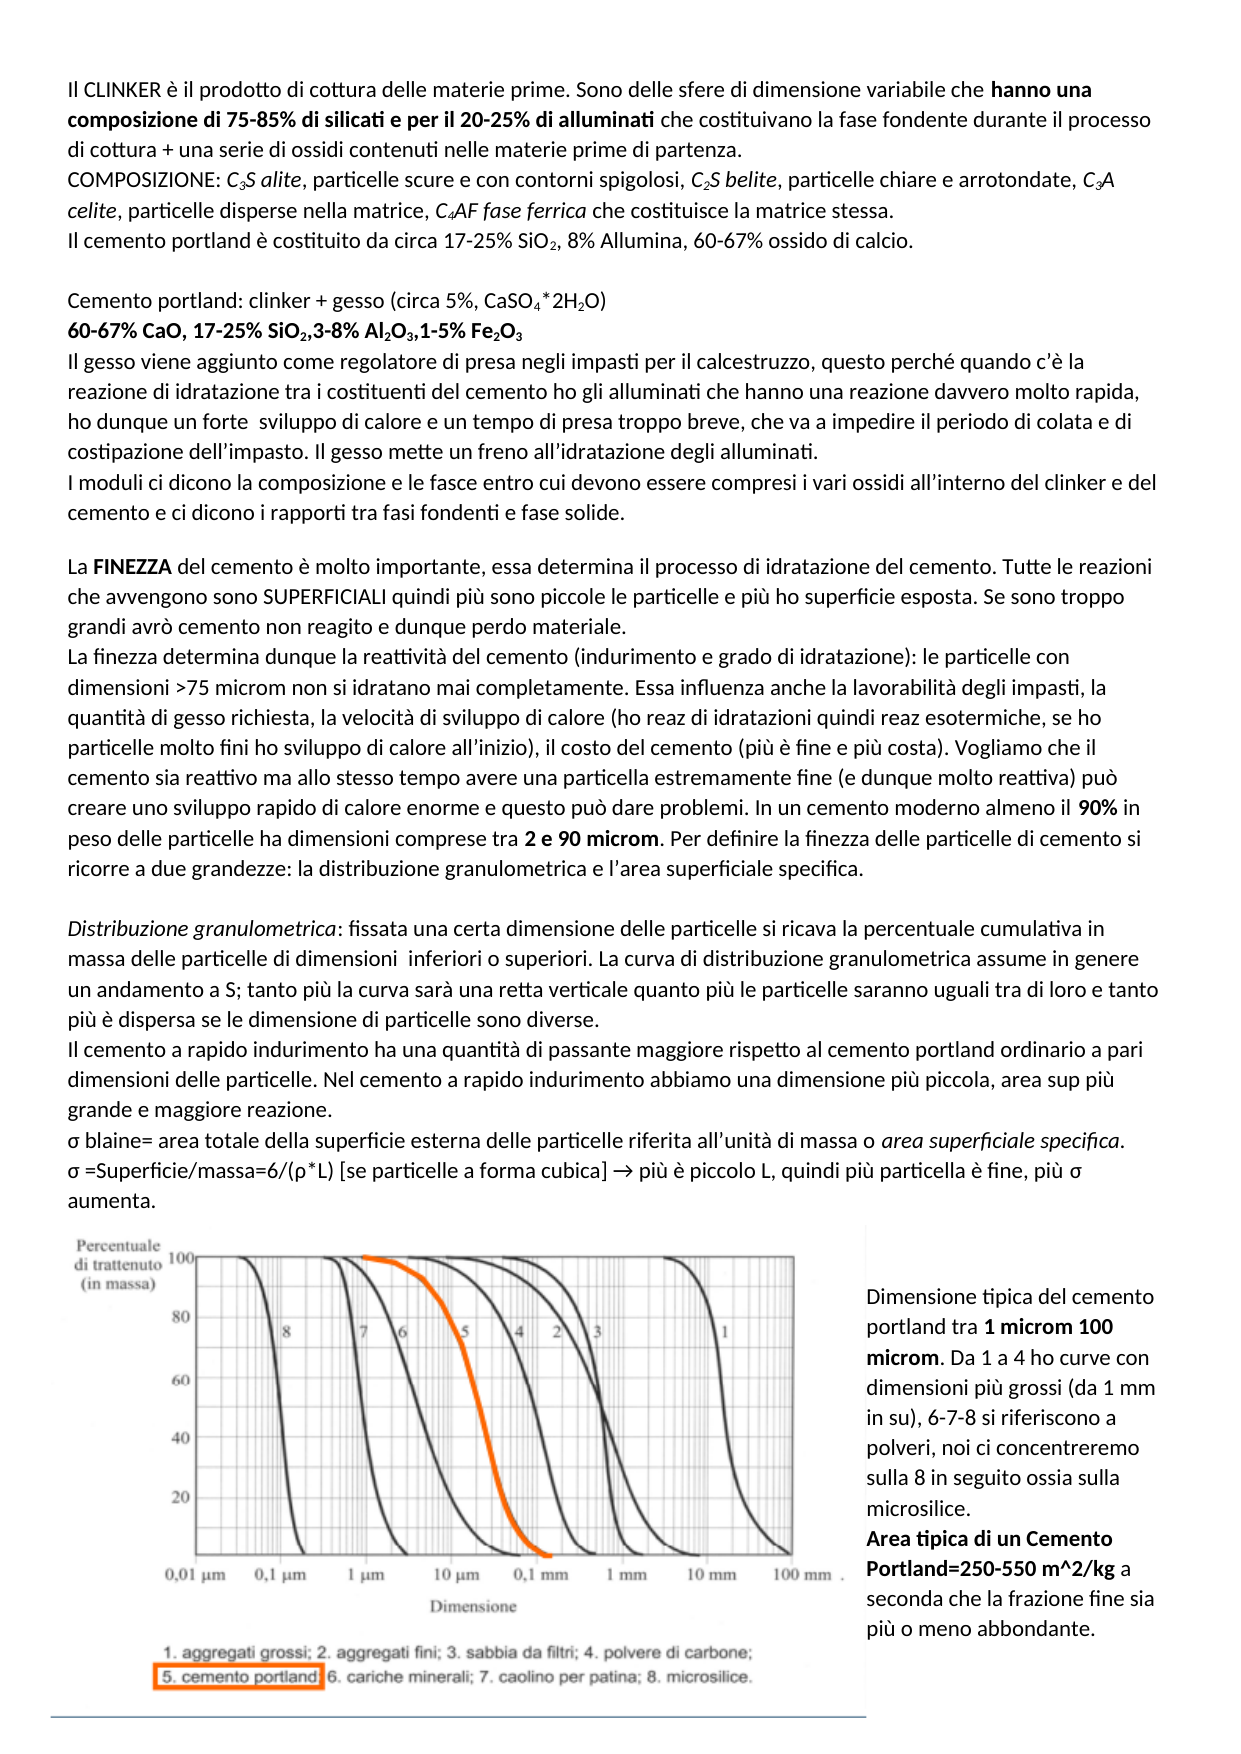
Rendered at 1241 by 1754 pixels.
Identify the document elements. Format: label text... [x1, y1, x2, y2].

text Dimensione tipica del cemento portland tra 1 microm 100 microm. Da 1 a 4 ho curve con dimensioni più grossi (da 1 mm in su), 6-7-8 si riferiscono a polveri, noi ci concentreremo sulla 8 in seguito ossia sulla microsilice. Area tipica di un Cemento Portland=250-550 m^2/kg a seconda che la frazione fine sia più o meno abbondante. [867, 1233, 1165, 1642]
text Il CLINKER è il prodotto di cottura delle materie prime. Sono delle sfere di dimensione variabile che hanno una composizione di 75-85% di silicati e per il 20-25% di alluminati che costituivano la fase fondente durante il processo di cottura + una serie di ossidi contenuti nelle materie prime di partenza. COMPOSIZIONE: C3S alite, particelle scure e con contorni spigolosi, C2S belite, particelle chiare e arrotondate, C3A celite, particelle disperse nella matrice, C4AF fase ferrica che costituisce la matrice stessa. Il cemento portland è costituito da circa 17-25% SiO2, 8% Allumina, 60-67% ossido di calcio. Cemento portland: clinker + gesso (circa 5%, CaSO4*2H2O) 60-67% CaO, 17-25% SiO2,3-8% Al2O3,1-5% Fe2O3 Il gesso viene aggiunto come regolatore di presa negli impasti per il calcestruzzo, questo perché quando c’è la reazione di idratazione tra i costituenti del cemento ho gli alluminati che hanno una reazione davvero molto rapida, ho dunque un forte sviluppo di calore e un tempo di presa troppo breve, che va a impedire il periodo di colata e di costipazione dell’impasto. Il gesso mette un freno all’idratazione degli alluminati. I moduli ci dicono la composizione e le fasce entro cui devono essere compresi i vari ossidi all’interno del clinker e del cemento e ci dicono i rapporti tra fasi fondenti e fase solide. [67, 75, 1165, 526]
text La FINEZZA del cemento è molto importante, essa determina il processo di idratazione del cemento. Tutte le reazioni che avvengono sono SUPERFICIALI quindi più sono piccole le particelle e più ho superficie esposta. Se sono troppo grandi avrò cemento non reagito e dunque perdo materiale. La finezza determina dunque la reattività del cemento (indurimento e grado di idratazione): le particelle con dimensioni >75 microm non si idratano mai completamente. Essa influenza anche la lavorabilità degli impasti, la quantità di gesso richiesta, la velocità di sviluppo di calore (ho reaz di idratazioni quindi reaz esotermiche, se ho particelle molto fini ho sviluppo di calore all’inizio), il costo del cemento (più è fine e più costa). Vogliamo che il cemento sia reattivo ma allo stesso tempo avere una particella estremamente fine (e dunque molto reattiva) può creare uno sviluppo rapido di calore enorme e questo può dare problemi. In un cemento moderno almeno il 90% in peso delle particelle ha dimensioni comprese tra 2 e 90 microm. Per definire la finezza delle particelle di cemento si ricorre a due grandezze: la distribuzione granulometrica e l’area superficiale specifica. Distribuzione granulometrica: fissata una certa dimensione delle particelle si ricava la percentuale cumulativa in massa delle particelle di dimensioni inferiori o superiori. La curva di distribuzione granulometrica assume in genere un andamento a S; tanto più la curva sarà una retta verticale quanto più le particelle saranno uguali tra di loro e tanto più è dispersa se le dimensione di particelle sono diverse. Il cemento a rapido indurimento ha una quantità di passante maggiore rispetto al cemento portland ordinario a pari dimensioni delle particelle. Nel cemento a rapido indurimento abbiamo una dimensione più piccola, area sup più grande e maggiore reazione. σ blaine= area totale della superficie esterna delle particelle riferita all’unità di massa o area superficiale specifica. σ =Superficie/massa=6/(ρ*L) [se particelle a forma cubica] → più è piccolo L, quindi più particella è fine, più σ aumenta. [67, 552, 1165, 1214]
picture [50, 1225, 867, 1718]
